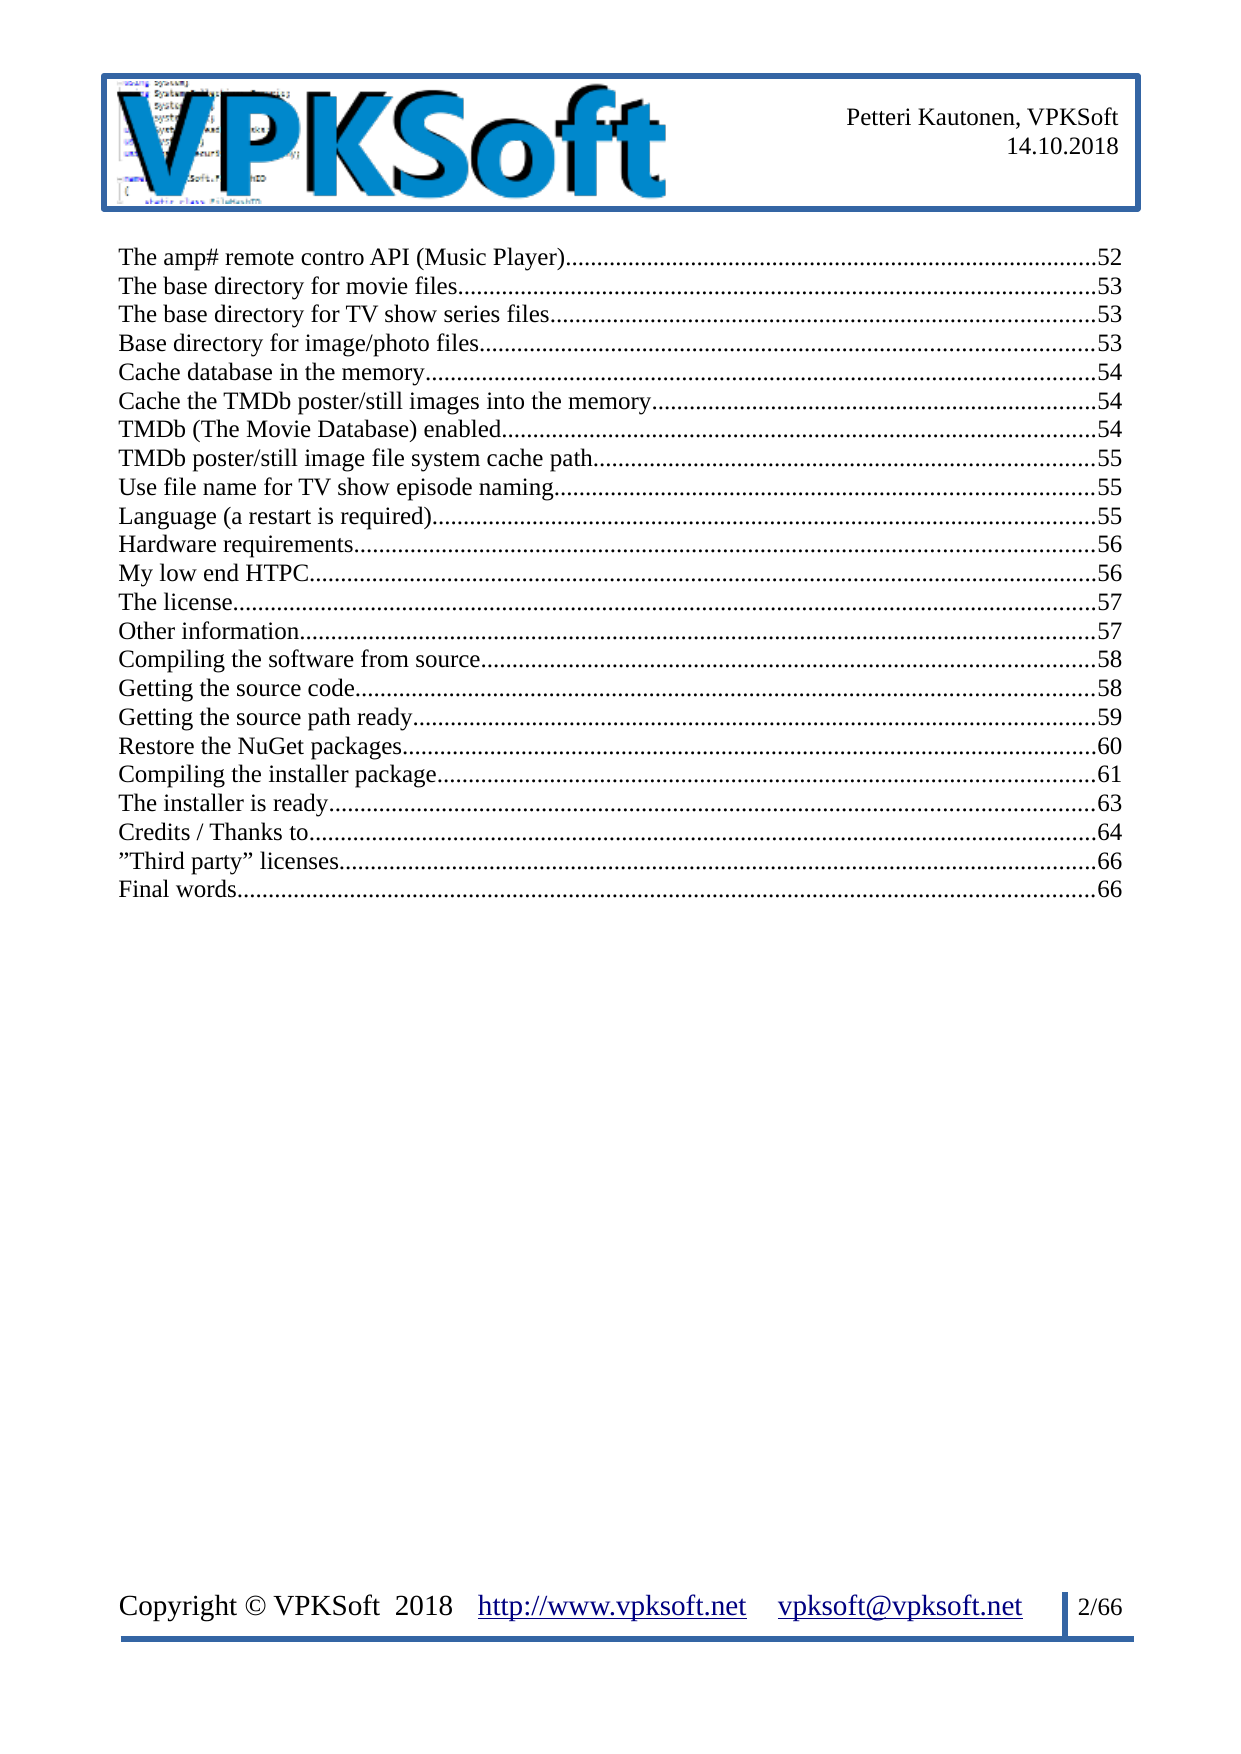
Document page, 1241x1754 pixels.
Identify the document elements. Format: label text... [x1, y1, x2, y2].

text The base directory for TV show series files 53 [118, 299, 1122, 328]
text Other information 57 [118, 616, 1122, 644]
text Hardware requirements 56 [118, 529, 1122, 558]
picture [116, 81, 672, 204]
text Use file name for TV show episode naming 55 [118, 472, 1122, 501]
text Getting the source code 58 [118, 673, 1122, 702]
text TMDb (The Movie Database) enabled 54 [118, 414, 1122, 443]
text Base directory for image/photo files 53 [118, 328, 1122, 357]
text TMDb poster/still image file system cache path 55 [118, 443, 1122, 472]
text Compiling the software from source 58 [118, 644, 1122, 673]
text Restore the NuGet packages 60 [118, 731, 1122, 759]
text Cache the TMDb poster/still images into the memory 54 [118, 386, 1122, 414]
text Final words 66 [118, 874, 1122, 903]
text Getting the source path ready 59 [118, 702, 1122, 731]
text Cache database in the memory 54 [118, 357, 1122, 386]
text The license 57 [118, 587, 1122, 616]
text My low end HTPC 56 [118, 558, 1122, 587]
text The amp# remote contro API (Music Player) 52 [118, 242, 1122, 271]
text ”Third party” licenses 66 [118, 846, 1122, 874]
text The base directory for movie files 53 [118, 271, 1122, 299]
text Credits / Thanks to 64 [118, 817, 1122, 846]
text Compiling the installer package 61 [118, 759, 1122, 788]
text The installer is ready 63 [118, 788, 1122, 817]
text Language (a restart is required) 55 [118, 501, 1122, 529]
